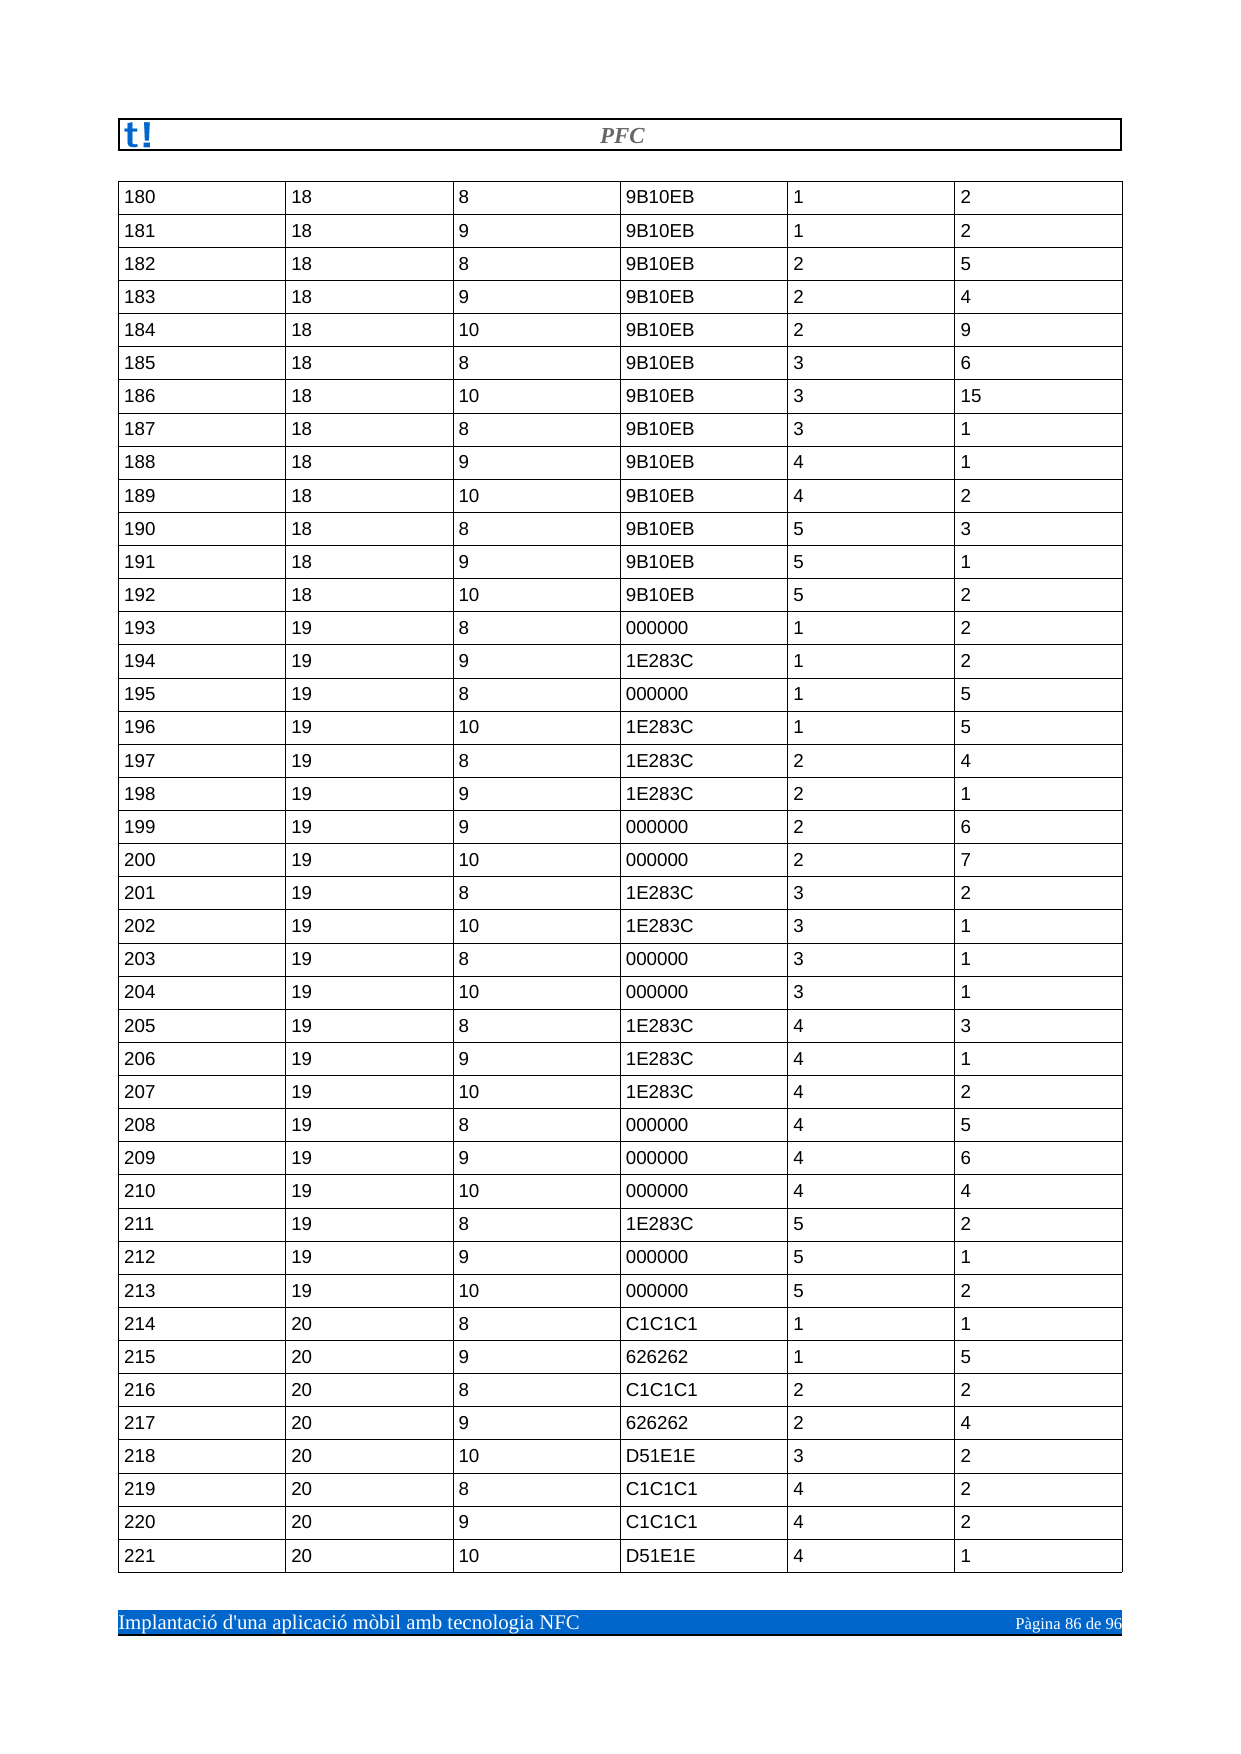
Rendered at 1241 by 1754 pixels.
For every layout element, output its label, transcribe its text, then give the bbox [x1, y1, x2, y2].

table_cell 9B10EB [621, 546, 787, 578]
table_cell 5 [788, 1209, 954, 1241]
table_cell 4 [955, 745, 1122, 777]
table_cell 5 [955, 248, 1122, 280]
table_cell 19 [286, 1109, 453, 1141]
table_cell 9 [454, 1341, 620, 1373]
table_cell 3 [788, 910, 954, 942]
table_cell 181 [119, 215, 285, 247]
table_cell 209 [119, 1142, 285, 1174]
table_cell 000000 [621, 977, 787, 1009]
table_cell 193 [119, 612, 285, 644]
table_cell 626262 [621, 1407, 787, 1439]
table_cell 18 [286, 513, 453, 545]
table_cell 3 [788, 1440, 954, 1472]
table_cell 199 [119, 811, 285, 843]
table_cell 1 [788, 1341, 954, 1373]
table_cell 10 [454, 480, 620, 512]
table_cell 18 [286, 215, 453, 247]
table_cell 9 [955, 314, 1122, 346]
table_cell 3 [955, 513, 1122, 545]
table_cell 10 [454, 1076, 620, 1108]
table_cell 000000 [621, 844, 787, 876]
table_cell 000000 [621, 1275, 787, 1307]
table_cell 10 [454, 1540, 620, 1572]
table_cell 221 [119, 1540, 285, 1572]
table_cell 19 [286, 612, 453, 644]
table_cell 19 [286, 944, 453, 976]
table_cell 10 [454, 844, 620, 876]
table_cell 19 [286, 877, 453, 909]
table_cell 18 [286, 546, 453, 578]
table_cell 4 [788, 1142, 954, 1174]
table_cell 3 [788, 380, 954, 412]
table_cell 18 [286, 480, 453, 512]
table_cell 10 [454, 380, 620, 412]
table_cell D51E1E [621, 1540, 787, 1572]
table_cell 8 [454, 248, 620, 280]
table_cell 218 [119, 1440, 285, 1472]
table_cell 9 [454, 281, 620, 313]
table_cell 4 [955, 281, 1122, 313]
table_cell 195 [119, 679, 285, 711]
table_cell 1 [788, 182, 954, 214]
table_cell 2 [955, 612, 1122, 644]
table_cell 2 [955, 1474, 1122, 1506]
table_cell 19 [286, 1275, 453, 1307]
table_cell 9B10EB [621, 281, 787, 313]
table_cell 8 [454, 944, 620, 976]
table_cell 215 [119, 1341, 285, 1373]
table_cell 15 [955, 380, 1122, 412]
table_cell 1 [788, 679, 954, 711]
table_cell 6 [955, 1142, 1122, 1174]
table_cell 1 [955, 944, 1122, 976]
table_cell 8 [454, 745, 620, 777]
table_cell 5 [955, 712, 1122, 744]
table_cell 18 [286, 281, 453, 313]
table_cell 2 [955, 1374, 1122, 1406]
table_cell 9 [454, 778, 620, 810]
table_cell 9B10EB [621, 414, 787, 446]
table_cell 213 [119, 1275, 285, 1307]
table_cell 18 [286, 182, 453, 214]
table_cell 1 [788, 645, 954, 677]
table_cell 8 [454, 1374, 620, 1406]
table_cell 186 [119, 380, 285, 412]
table_cell 9B10EB [621, 579, 787, 611]
table_cell 000000 [621, 679, 787, 711]
table_cell 1E283C [621, 645, 787, 677]
table_cell 9 [454, 1407, 620, 1439]
table_cell 9B10EB [621, 248, 787, 280]
table_cell 201 [119, 877, 285, 909]
table_cell 19 [286, 1043, 453, 1075]
table_cell C1C1C1 [621, 1374, 787, 1406]
table_cell 10 [454, 579, 620, 611]
table_cell 203 [119, 944, 285, 976]
table_cell 219 [119, 1474, 285, 1506]
table_cell 220 [119, 1507, 285, 1539]
table_cell 5 [788, 513, 954, 545]
table_cell 2 [788, 1407, 954, 1439]
table_cell 1 [788, 612, 954, 644]
table_cell 1E283C [621, 712, 787, 744]
table_cell 188 [119, 447, 285, 479]
table_cell 191 [119, 546, 285, 578]
table_cell 19 [286, 645, 453, 677]
table_cell 19 [286, 712, 453, 744]
table_cell 6 [955, 347, 1122, 379]
table_cell 180 [119, 182, 285, 214]
table_cell 183 [119, 281, 285, 313]
table_cell 20 [286, 1308, 453, 1340]
table_cell 4 [788, 1540, 954, 1572]
table_cell 19 [286, 1010, 453, 1042]
table_cell 3 [955, 1010, 1122, 1042]
table_cell 9B10EB [621, 314, 787, 346]
table_cell 10 [454, 314, 620, 346]
table_cell 3 [788, 347, 954, 379]
table_cell 1 [955, 778, 1122, 810]
table_cell 8 [454, 347, 620, 379]
table_cell 8 [454, 513, 620, 545]
table_cell 1E283C [621, 1043, 787, 1075]
table_cell 190 [119, 513, 285, 545]
table_cell 18 [286, 248, 453, 280]
table_cell C1C1C1 [621, 1474, 787, 1506]
table_cell 2 [955, 182, 1122, 214]
table_cell 8 [454, 182, 620, 214]
table_cell 1 [955, 447, 1122, 479]
table_cell 192 [119, 579, 285, 611]
table_cell 5 [788, 1242, 954, 1274]
table_cell 9B10EB [621, 513, 787, 545]
table_cell 20 [286, 1440, 453, 1472]
table_cell 19 [286, 910, 453, 942]
table_cell 19 [286, 679, 453, 711]
table_cell 2 [955, 1076, 1122, 1108]
table_cell 1 [788, 1308, 954, 1340]
table_cell 20 [286, 1540, 453, 1572]
table_cell 20 [286, 1407, 453, 1439]
table_cell 2 [788, 1374, 954, 1406]
table_cell 217 [119, 1407, 285, 1439]
table_cell 2 [955, 645, 1122, 677]
table_cell 18 [286, 447, 453, 479]
table_cell 185 [119, 347, 285, 379]
table_cell 6 [955, 811, 1122, 843]
table_cell 5 [788, 579, 954, 611]
table_cell 2 [788, 248, 954, 280]
table_cell 194 [119, 645, 285, 677]
table_cell 204 [119, 977, 285, 1009]
table_cell 2 [788, 844, 954, 876]
table_cell 4 [955, 1175, 1122, 1207]
table_cell 1E283C [621, 778, 787, 810]
table_cell 205 [119, 1010, 285, 1042]
table_cell 9 [454, 1142, 620, 1174]
table_cell 10 [454, 977, 620, 1009]
table_cell 4 [788, 1175, 954, 1207]
table_cell 19 [286, 1209, 453, 1241]
table_cell 8 [454, 1010, 620, 1042]
table_cell 000000 [621, 811, 787, 843]
table_cell 4 [788, 447, 954, 479]
table_cell 5 [788, 1275, 954, 1307]
table_cell 212 [119, 1242, 285, 1274]
table_cell 5 [955, 679, 1122, 711]
table_cell 8 [454, 1308, 620, 1340]
table_cell 1 [955, 1308, 1122, 1340]
table_cell 2 [955, 877, 1122, 909]
table_cell 18 [286, 579, 453, 611]
table_cell 1E283C [621, 1010, 787, 1042]
table_cell 3 [788, 977, 954, 1009]
table_cell 1E283C [621, 745, 787, 777]
table_cell 10 [454, 1275, 620, 1307]
table_cell 2 [788, 778, 954, 810]
table_cell 000000 [621, 1142, 787, 1174]
table_cell 1 [955, 1242, 1122, 1274]
table_cell 2 [955, 1209, 1122, 1241]
table_cell 8 [454, 1474, 620, 1506]
table_cell 18 [286, 380, 453, 412]
table_cell 18 [286, 314, 453, 346]
table_cell 2 [955, 1440, 1122, 1472]
table_cell 2 [955, 1507, 1122, 1539]
table_cell 10 [454, 1175, 620, 1207]
table_cell 5 [788, 546, 954, 578]
table_cell 1 [788, 712, 954, 744]
table_cell 19 [286, 811, 453, 843]
table_cell 9 [454, 1043, 620, 1075]
table_cell 4 [788, 1507, 954, 1539]
table_cell 214 [119, 1308, 285, 1340]
table_cell 8 [454, 1209, 620, 1241]
table_cell 197 [119, 745, 285, 777]
table_cell 626262 [621, 1341, 787, 1373]
table_cell 2 [955, 480, 1122, 512]
table_cell 2 [788, 281, 954, 313]
table_cell 20 [286, 1341, 453, 1373]
table_cell 3 [788, 414, 954, 446]
table_cell 9 [454, 215, 620, 247]
table_cell 182 [119, 248, 285, 280]
table_cell 1 [955, 977, 1122, 1009]
table_cell 8 [454, 414, 620, 446]
table_cell 8 [454, 877, 620, 909]
table_cell 200 [119, 844, 285, 876]
table_cell 2 [788, 811, 954, 843]
table_cell 216 [119, 1374, 285, 1406]
table_cell 20 [286, 1374, 453, 1406]
table_cell 10 [454, 910, 620, 942]
table_cell 19 [286, 778, 453, 810]
table_cell 10 [454, 1440, 620, 1472]
table_cell 3 [788, 944, 954, 976]
table_cell 1 [788, 215, 954, 247]
table_cell 9B10EB [621, 480, 787, 512]
table_cell 9 [454, 447, 620, 479]
table_cell 000000 [621, 944, 787, 976]
table_cell 9B10EB [621, 447, 787, 479]
table_cell 211 [119, 1209, 285, 1241]
table_cell 189 [119, 480, 285, 512]
picture [123, 121, 151, 148]
table_cell 9 [454, 1242, 620, 1274]
table_cell 10 [454, 712, 620, 744]
table_cell 207 [119, 1076, 285, 1108]
table_cell 8 [454, 612, 620, 644]
table_cell 9B10EB [621, 380, 787, 412]
table_cell 2 [955, 215, 1122, 247]
table_cell 19 [286, 977, 453, 1009]
table_cell 4 [788, 480, 954, 512]
table_cell 2 [788, 314, 954, 346]
table_cell 20 [286, 1474, 453, 1506]
table_cell 18 [286, 414, 453, 446]
table_cell 3 [788, 877, 954, 909]
table_cell 1E283C [621, 1076, 787, 1108]
table_cell 5 [955, 1109, 1122, 1141]
table_cell 1 [955, 1540, 1122, 1572]
table_cell 18 [286, 347, 453, 379]
table_cell 2 [788, 745, 954, 777]
table_cell 19 [286, 745, 453, 777]
table_cell 19 [286, 1076, 453, 1108]
table_cell 7 [955, 844, 1122, 876]
table_cell 4 [955, 1407, 1122, 1439]
table_cell 19 [286, 844, 453, 876]
table_cell 1 [955, 546, 1122, 578]
table_cell C1C1C1 [621, 1507, 787, 1539]
table_cell 19 [286, 1242, 453, 1274]
table_cell 9B10EB [621, 347, 787, 379]
table_cell 9 [454, 811, 620, 843]
table_cell 19 [286, 1175, 453, 1207]
table_cell 198 [119, 778, 285, 810]
table_cell 196 [119, 712, 285, 744]
table_cell 9B10EB [621, 215, 787, 247]
table_cell 20 [286, 1507, 453, 1539]
table_cell 19 [286, 1142, 453, 1174]
table_cell 000000 [621, 1175, 787, 1207]
table_cell 4 [788, 1076, 954, 1108]
table_cell 202 [119, 910, 285, 942]
table_cell 4 [788, 1010, 954, 1042]
table_cell 4 [788, 1109, 954, 1141]
table_cell C1C1C1 [621, 1308, 787, 1340]
table_cell D51E1E [621, 1440, 787, 1472]
table_cell 206 [119, 1043, 285, 1075]
table_cell 1E283C [621, 877, 787, 909]
table_cell 4 [788, 1043, 954, 1075]
table_cell 000000 [621, 1242, 787, 1274]
table_cell 187 [119, 414, 285, 446]
table_cell 8 [454, 1109, 620, 1141]
table_cell 2 [955, 579, 1122, 611]
table_cell 9 [454, 645, 620, 677]
table_cell 1 [955, 1043, 1122, 1075]
table_cell 5 [955, 1341, 1122, 1373]
table_cell 000000 [621, 1109, 787, 1141]
table_cell 4 [788, 1474, 954, 1506]
table_cell 184 [119, 314, 285, 346]
table_cell 9B10EB [621, 182, 787, 214]
table_cell 1E283C [621, 910, 787, 942]
table_cell 9 [454, 546, 620, 578]
table_cell 210 [119, 1175, 285, 1207]
table_cell 208 [119, 1109, 285, 1141]
table_cell 2 [955, 1275, 1122, 1307]
table_cell 1 [955, 414, 1122, 446]
table_cell 1E283C [621, 1209, 787, 1241]
table_cell 000000 [621, 612, 787, 644]
table_cell 9 [454, 1507, 620, 1539]
table_cell 1 [955, 910, 1122, 942]
table_cell 8 [454, 679, 620, 711]
